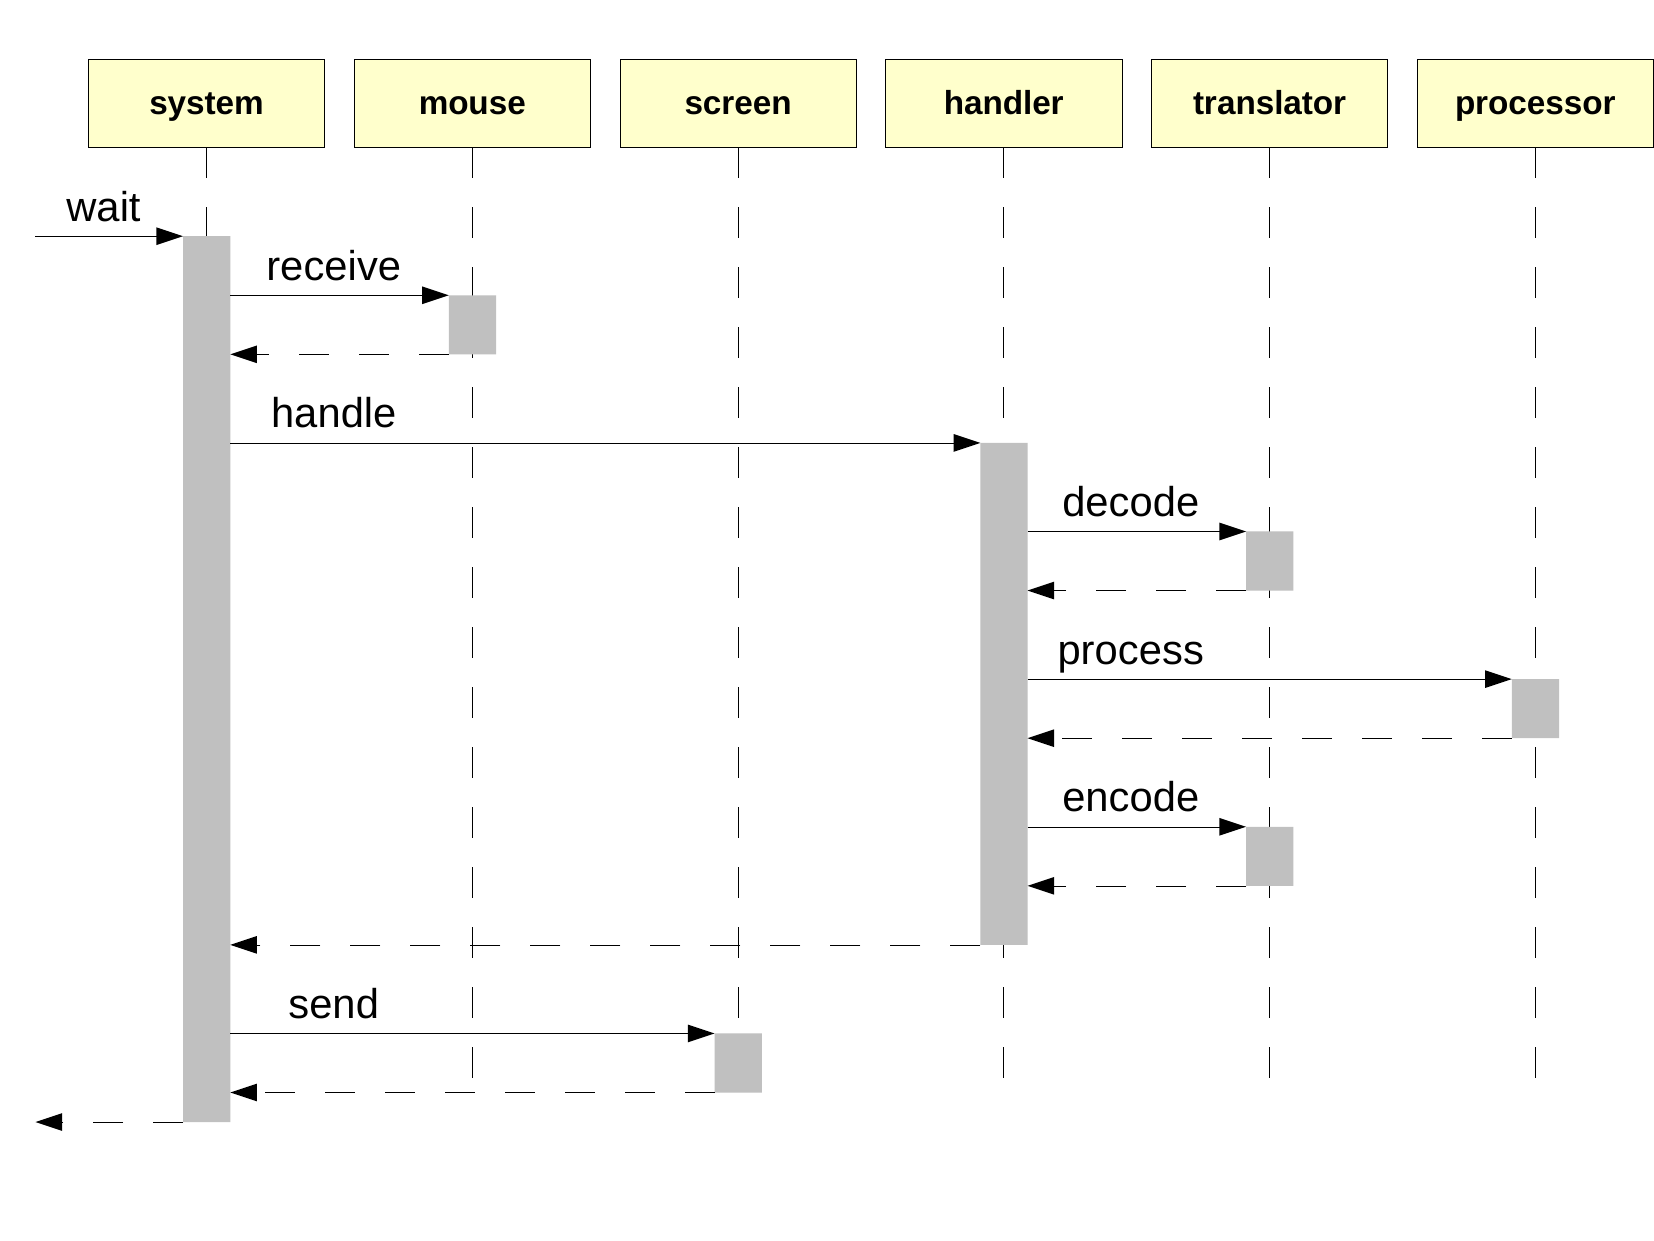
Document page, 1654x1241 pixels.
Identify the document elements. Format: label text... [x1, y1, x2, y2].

text_box processor [1417, 59, 1654, 148]
text_box [714, 1033, 762, 1093]
text_box mouse [354, 59, 591, 148]
text_box encode [1057, 766, 1205, 827]
text_box receive [259, 234, 408, 295]
text_box screen [620, 59, 857, 148]
text_box handle [259, 382, 408, 445]
text_box [1246, 531, 1294, 591]
text_box system [88, 59, 325, 148]
text_box process [1057, 618, 1205, 679]
text_box wait [29, 175, 178, 238]
text_box send [259, 972, 408, 1036]
text_box [448, 295, 497, 355]
text_box translator [1151, 59, 1388, 148]
text_box [1246, 826, 1294, 886]
text_box [980, 442, 1028, 945]
text_box handler [885, 59, 1123, 148]
text_box [1511, 679, 1560, 739]
text_box decode [1057, 470, 1205, 531]
text_box [183, 236, 231, 1123]
